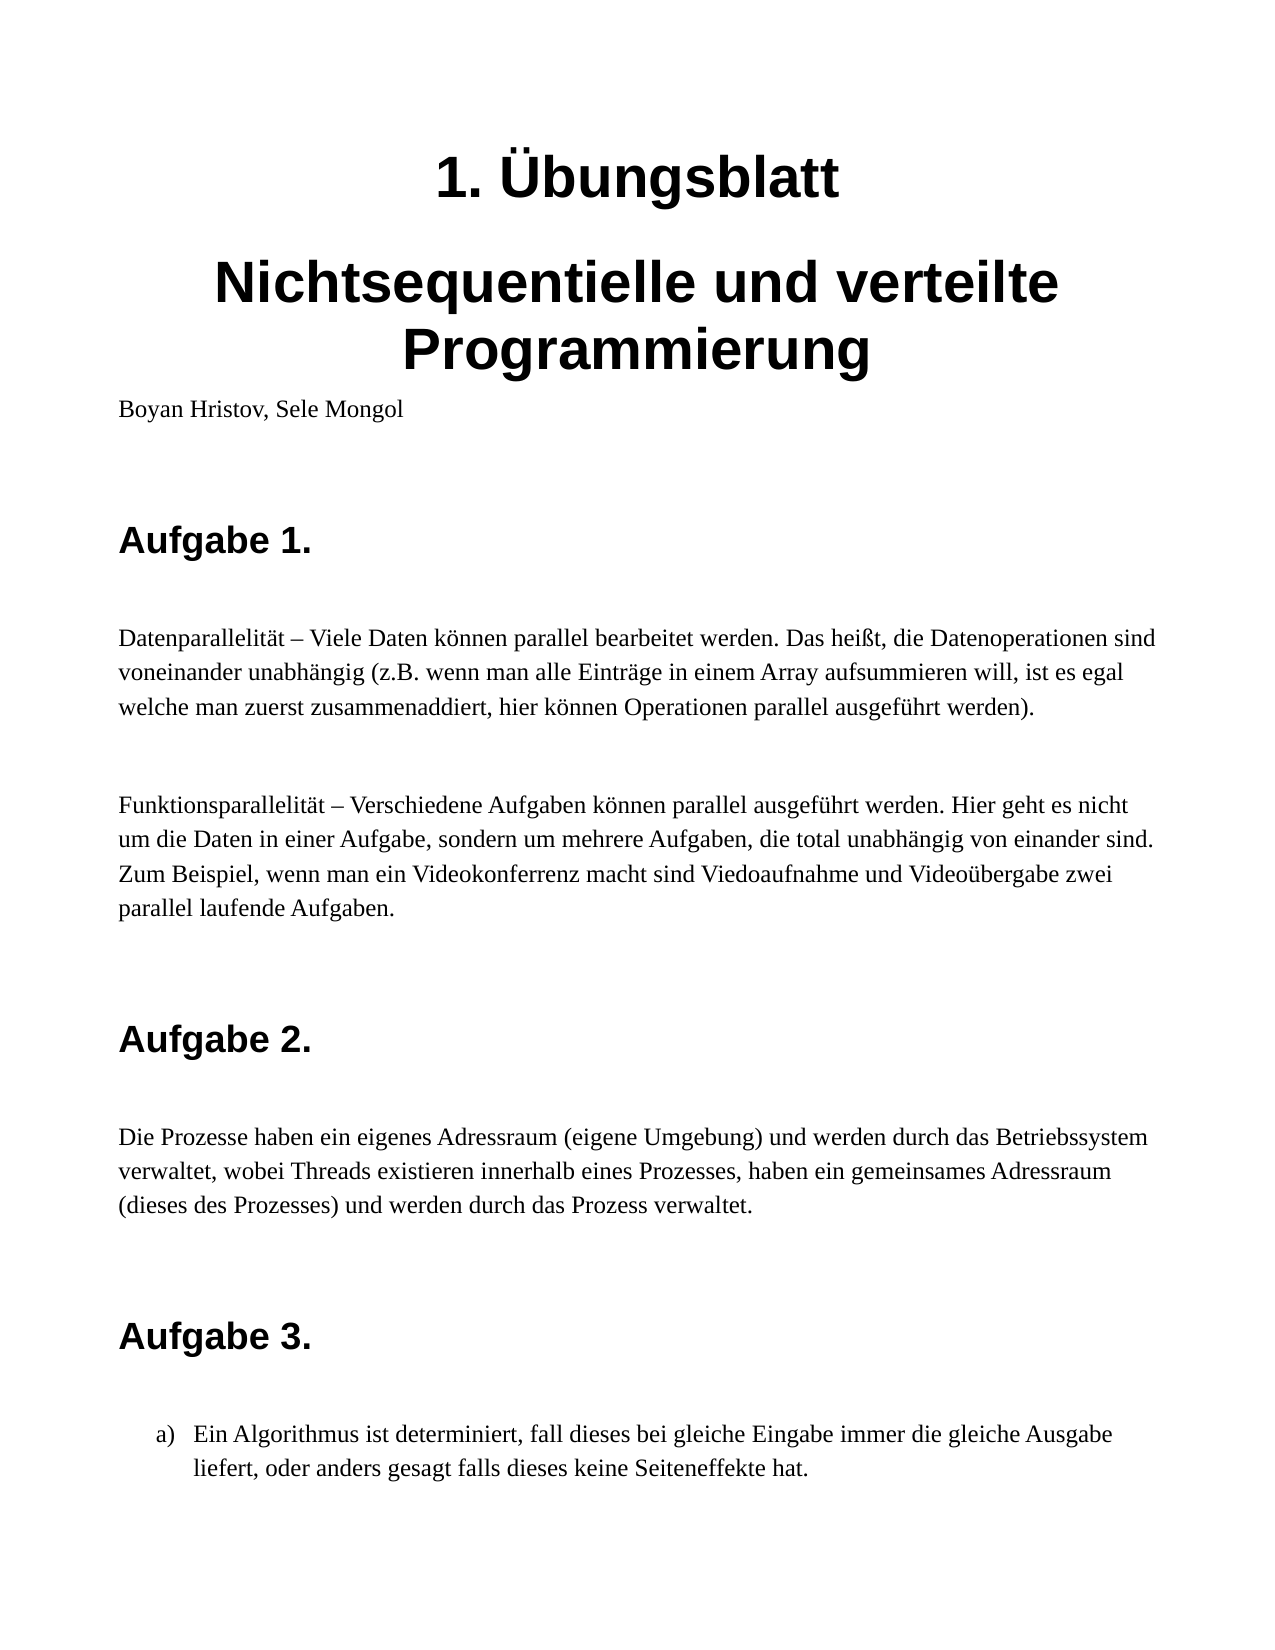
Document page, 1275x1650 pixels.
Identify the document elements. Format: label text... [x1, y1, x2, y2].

list Ein Algorithmus ist determiniert, fall dieses bei gleiche Eingabe immer die gleiche Ausgabe liefert, oder anders gesagt falls dieses keine Seiteneffekte hat. [156, 1419, 1157, 1482]
text Boyan Hristov, Sele Mongol [118, 394, 1157, 423]
subtitle Aufgabe 3. [118, 1314, 1157, 1357]
text Datenparallelität – Viele Daten können parallel bearbeitet werden. Das heißt, die Datenoperationen sind voneinander unabhängig (z.B. wenn man alle Einträge in einem Array aufsummieren will, ist es egal welche man zuerst zusammenaddiert, hier können Operationen parallel ausgeführt werden). [118, 623, 1157, 720]
text Funktionsparallelität – Verschiedene Aufgaben können parallel ausgeführt werden. Hier geht es nicht um die Daten in einer Aufgabe, sondern um mehrere Aufgaben, die total unabhängig von einander sind. Zum Beispiel, wenn man ein Videokonferrenz macht sind Viedoaufnahme und Videoübergabe zwei parallel laufende Aufgaben. [118, 790, 1157, 922]
title 1. Übungsblatt [118, 143, 1157, 210]
text Die Prozesse haben ein eigenes Adressraum (eigene Umgebung) und werden durch das Betriebssystem verwaltet, wobei Threads existieren innerhalb eines Prozesses, haben ein gemeinsames Adressraum (dieses des Prozesses) und werden durch das Prozess verwaltet. [118, 1122, 1157, 1219]
subtitle Aufgabe 1. [118, 517, 1157, 561]
subtitle Aufgabe 2. [118, 1016, 1157, 1060]
title Nichtsequentielle und verteilte Programmierung [118, 248, 1157, 382]
